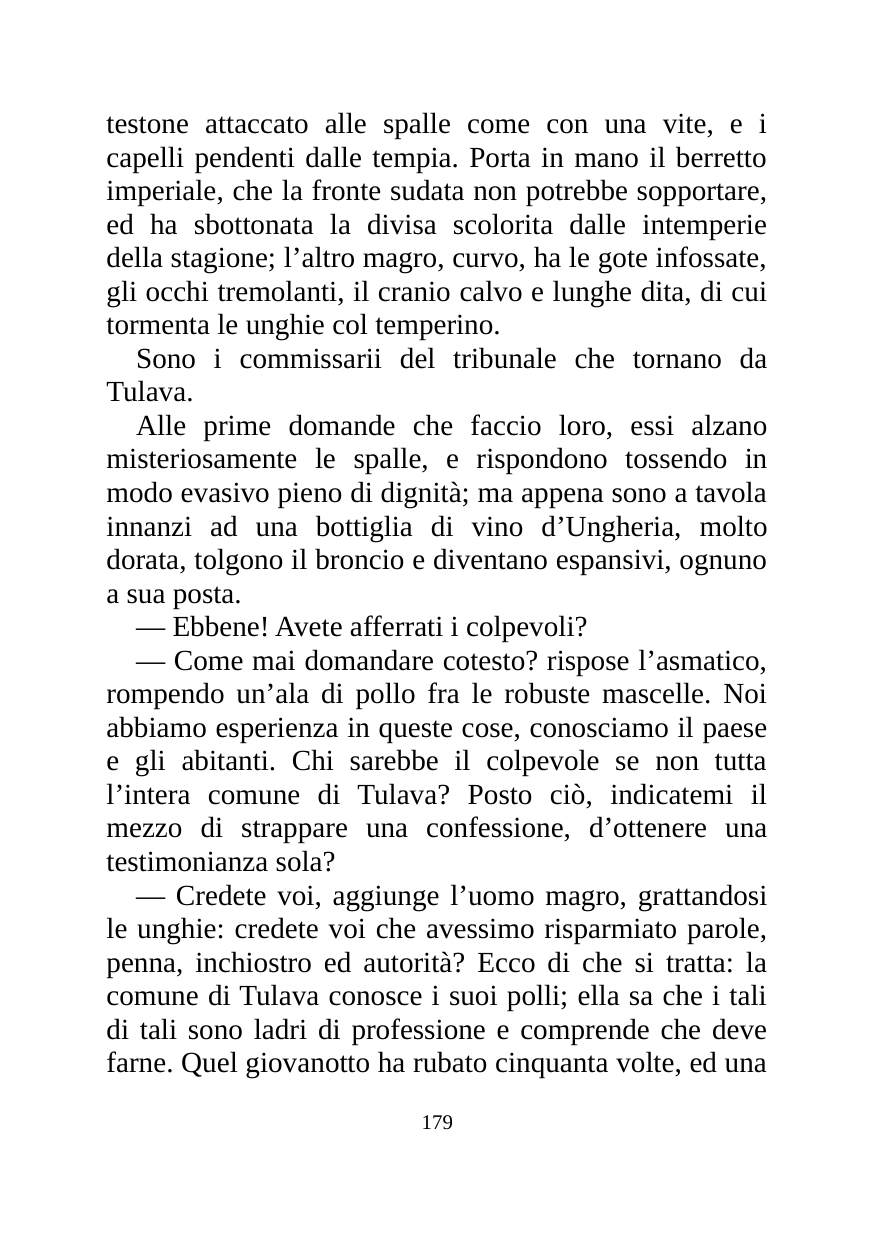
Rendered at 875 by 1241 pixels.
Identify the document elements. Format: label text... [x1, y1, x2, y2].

text Sono i commissarii del tribunale che tornano da Tulava. [106, 341, 768, 408]
text testone attaccato alle spalle come con una vite, e i capelli pendenti dalle tempia. Porta in mano il berretto imperiale, che la fronte sudata non potrebbe sopportare, ed ha sbottonata la divisa scolorita dalle intemperie della stagione; l’altro magro, curvo, ha le gote infossate, gli occhi tremolanti, il cranio calvo e lunghe dita, di cui tormenta le unghie col temperino. [106, 106, 768, 341]
text — Ebbene! Avete afferrati i colpevoli? [106, 609, 768, 643]
text — Credete voi, aggiunge l’uomo magro, grattandosi le unghie: credete voi che avessimo risparmiato parole, penna, inchiostro ed autorità? Ecco di che si tratta: la comune di Tulava conosce i suoi polli; ella sa che i tali di tali sono ladri di professione e comprende che deve farne. Quel giovanotto ha rubato cinquanta volte, ed una [106, 878, 768, 1079]
text — Come mai domandare cotesto? rispose l’asmatico, rompendo un’ala di pollo fra le robuste mascelle. Noi abbiamo esperienza in queste cose, conosciamo il paese e gli abitanti. Chi sarebbe il colpevole se non tutta l’intera comune di Tulava? Posto ciò, indicatemi il mezzo di strappare una confessione, d’ottenere una testimonianza sola? [106, 643, 768, 878]
text Alle prime domande che faccio loro, essi alzano misteriosamente le spalle, e rispondono tossendo in modo evasivo pieno di dignità; ma appena sono a tavola innanzi ad una bottiglia di vino d’Ungheria, molto dorata, tolgono il broncio e diventano espansivi, ognuno a sua posta. [106, 408, 768, 609]
